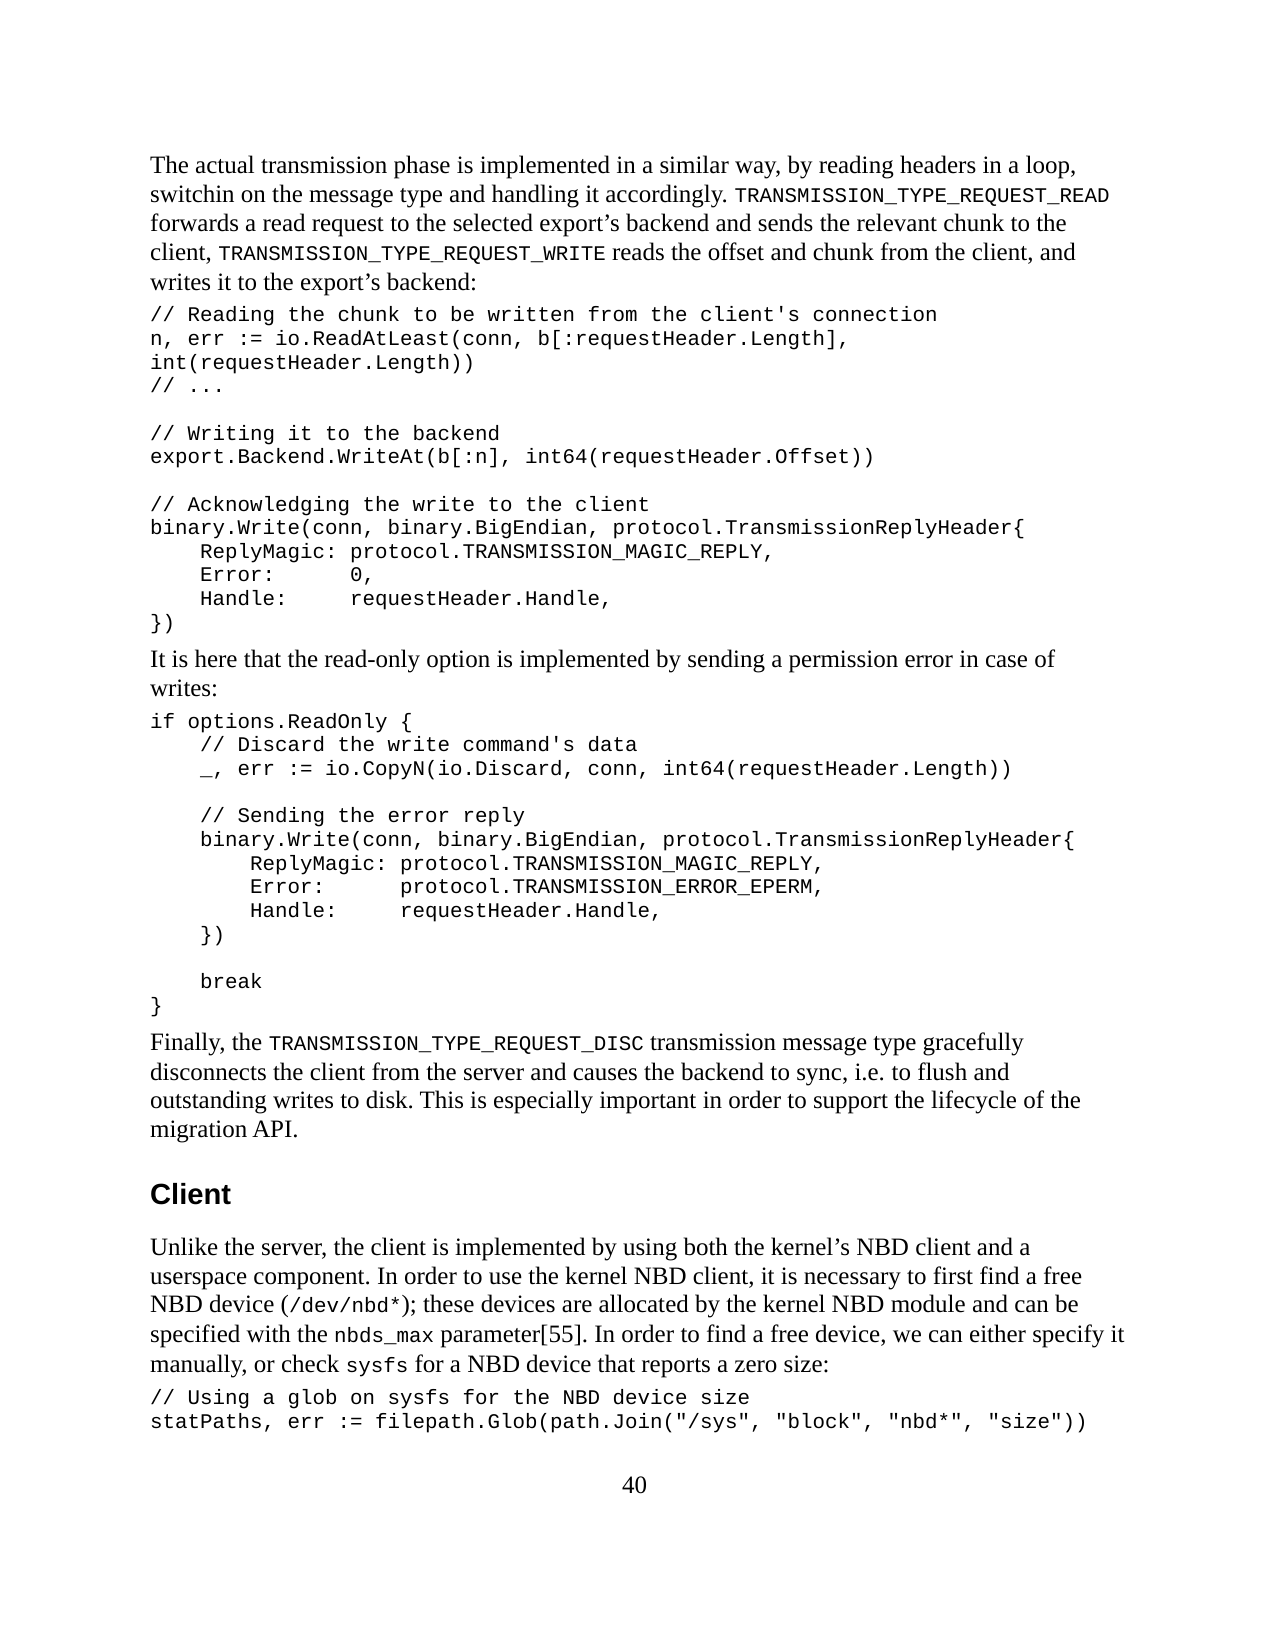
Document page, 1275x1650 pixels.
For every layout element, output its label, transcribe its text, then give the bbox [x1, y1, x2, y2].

text // Reading the chunk to be written from the client's connection [150, 304, 1125, 328]
text Error: protocol.TRANSMISSION_ERROR_EPERM, [150, 876, 1125, 900]
text Handle: requestHeader.Handle, [150, 900, 1125, 924]
text The actual transmission phase is implemented in a similar way, by reading headers in a loop, switchin on the message type and handling it accordingly. TRANSMISSION_TYPE_REQUEST_READ forwards a read request to the selected export’s backend and sends the relevant chunk to the client, TRANSMISSION_TYPE_REQUEST_WRITE reads the offset and chunk from the client, and writes it to the export’s backend: [150, 150, 1125, 295]
text } [150, 994, 1125, 1018]
text break [150, 971, 1125, 994]
text binary.Write(conn, binary.BigEndian, protocol.TransmissionReplyHeader{ [150, 829, 1125, 853]
text Unlike the server, the client is implemented by using both the kernel’s NBD client and a userspace component. In order to use the kernel NBD client, it is necessary to first find a free NBD device (/dev/nbd*); these devices are allocated by the kernel NBD module and can be specified with the nbds_max parameter[55]. In order to find a free device, we can either specify it manually, or check sysfs for a NBD device that reports a zero size: [150, 1232, 1125, 1378]
text // Discard the write command's data [150, 734, 1125, 758]
subtitle Client [150, 1177, 1125, 1211]
text }) [150, 924, 1125, 947]
text _, err := io.CopyN(io.Discard, conn, int64(requestHeader.Length)) [150, 758, 1125, 782]
text Finally, the TRANSMISSION_TYPE_REQUEST_DISC transmission message type gracefully disconnects the client from the server and causes the backend to sync, i.e. to flush and outstanding writes to disk. This is especially important in order to support the lifecycle of the migration API. [150, 1027, 1125, 1143]
text It is here that the read-only option is implemented by sending a permission error in case of writes: [150, 644, 1125, 702]
text binary.Write(conn, binary.BigEndian, protocol.TransmissionReplyHeader{ [150, 517, 1125, 541]
text // ... [150, 375, 1125, 399]
text // Sending the error reply [150, 805, 1125, 829]
text Handle: requestHeader.Handle, [150, 588, 1125, 612]
text export.Backend.WriteAt(b[:n], int64(requestHeader.Offset)) [150, 446, 1125, 470]
text // Acknowledging the write to the client [150, 493, 1125, 517]
text }) [150, 612, 1125, 635]
text ReplyMagic: protocol.TRANSMISSION_MAGIC_REPLY, [150, 853, 1125, 876]
text statPaths, err := filepath.Glob(path.Join("/sys", "block", "nbd*", "size")) [150, 1411, 1125, 1434]
text n, err := io.ReadAtLeast(conn, b[:requestHeader.Length], int(requestHeader.Length)) [150, 328, 1125, 375]
text ReplyMagic: protocol.TRANSMISSION_MAGIC_REPLY, [150, 541, 1125, 564]
text // Writing it to the backend [150, 423, 1125, 446]
text Error: 0, [150, 564, 1125, 588]
text // Using a glob on sysfs for the NBD device size [150, 1387, 1125, 1411]
text if options.ReadOnly { [150, 711, 1125, 734]
